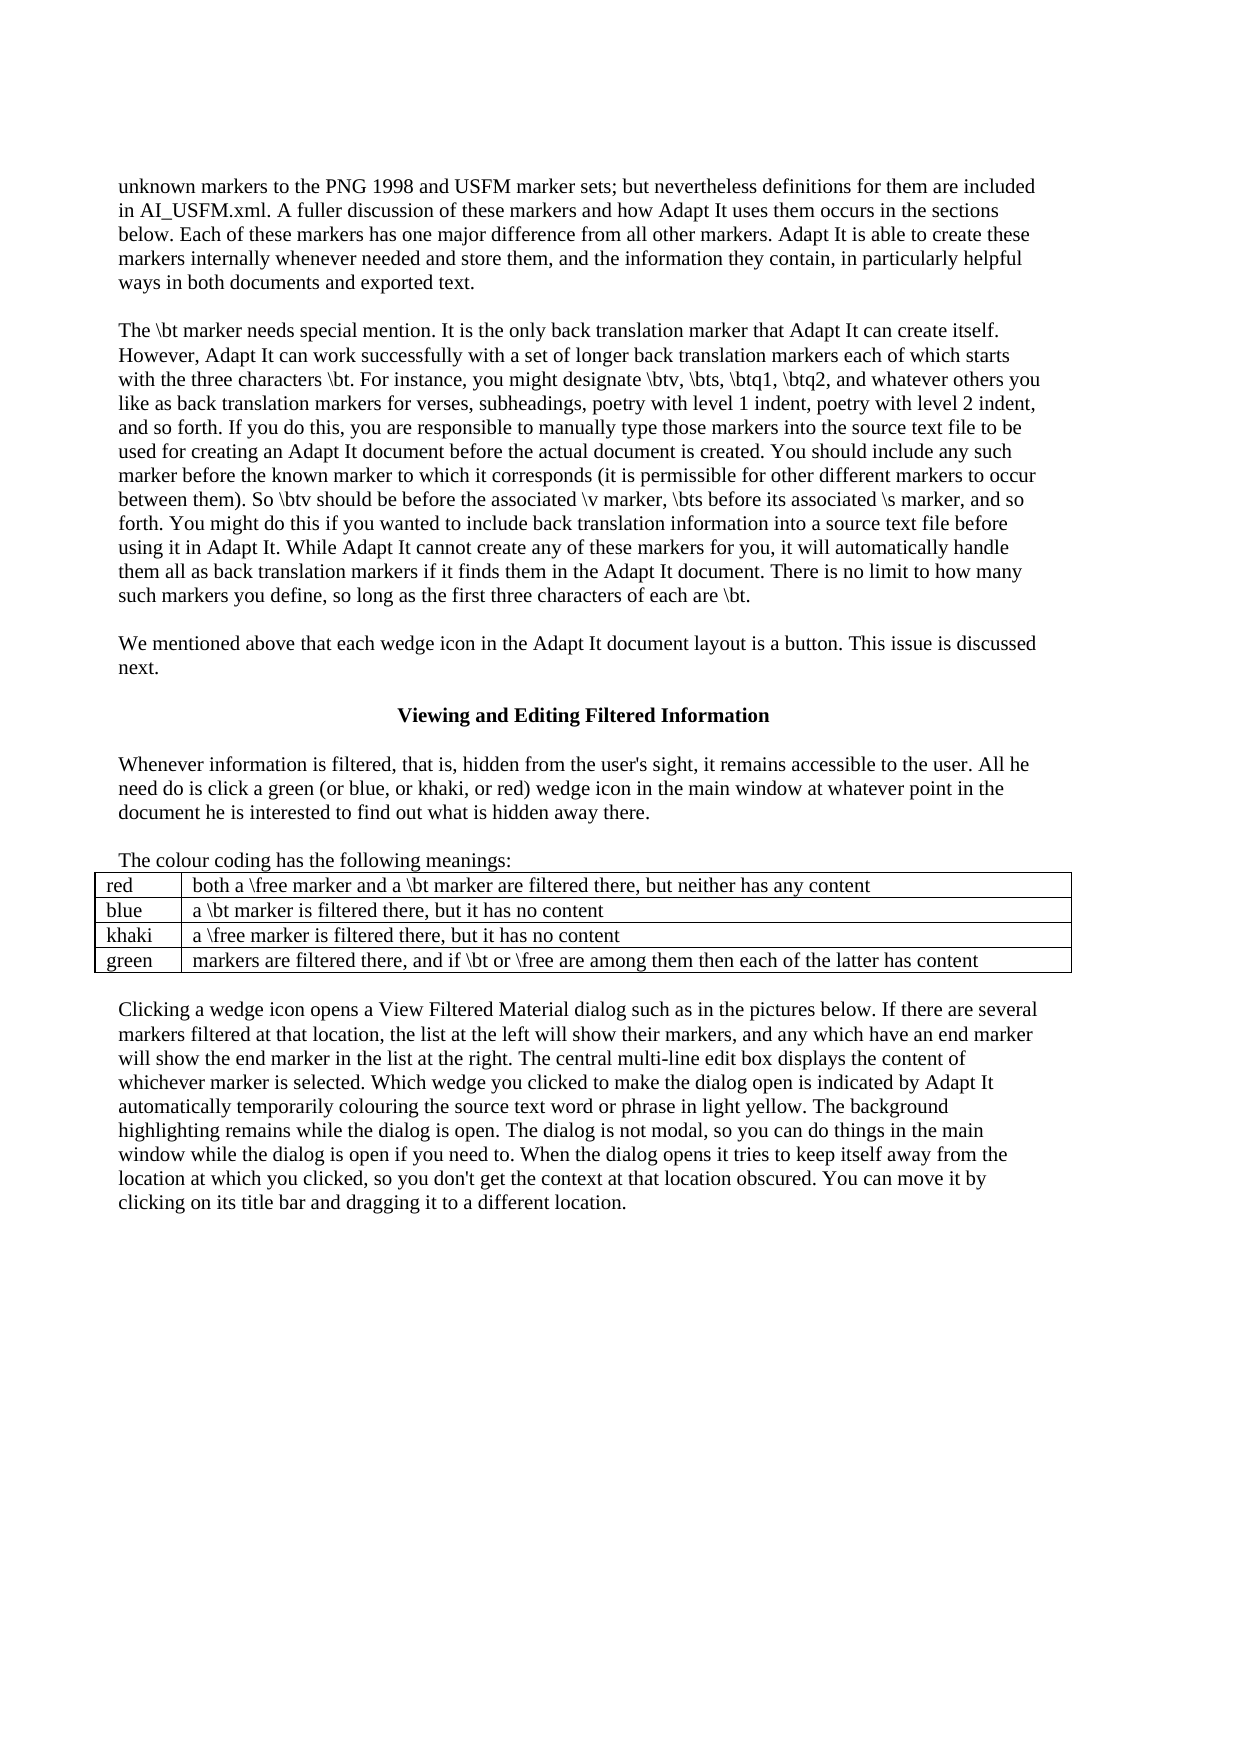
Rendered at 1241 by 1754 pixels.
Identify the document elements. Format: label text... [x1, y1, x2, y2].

text Clicking a wedge icon opens a View Filtered Material dialog such as in the pictures below. If there are several markers filtered at that location, the list at the left will show their markers, and any which have an end marker will show the end marker in the list at the right. The central multi-line edit box displays the content of whichever marker is selected. Which wedge you clicked to make the dialog open is indicated by Adapt It automatically temporarily colouring the source text word or phrase in light yellow. The background highlighting remains while the dialog is open. The dialog is not modal, so you can do things in the main window while the dialog is open if you need to. When the dialog opens it tries to keep itself away from the location at which you clicked, so you don't get the context at that location obscured. You can move it by clicking on its title bar and dragging it to a different location. [118, 997, 1048, 1214]
table_header red [96, 873, 181, 897]
text Viewing and Editing Filtered Information [118, 703, 1048, 727]
table_header both a \free marker and a \bt marker are filtered there, but neither has any content [182, 873, 1071, 897]
table_cell green [96, 948, 181, 972]
table_cell markers are filtered there, and if \bt or \free are among them then each of the latter has content [182, 948, 1071, 972]
text unknown markers to the PNG 1998 and USFM marker sets; but nevertheless definitions for them are included in AI_USFM.xml. A fuller discussion of these markers and how Adapt It uses them occurs in the sections below. Each of these markers has one major difference from all other markers. Adapt It is able to create these markers internally whenever needed and store them, and the information they contain, in particularly helpful ways in both documents and exported text. [118, 174, 1048, 294]
table_cell khaki [96, 923, 181, 947]
table_cell a \bt marker is filtered there, but it has no content [182, 898, 1071, 922]
text The colour coding has the following meanings: [118, 848, 1048, 872]
table_cell a \free marker is filtered there, but it has no content [182, 923, 1071, 947]
text The \bt marker needs special mention. It is the only back translation marker that Adapt It can create itself. However, Adapt It can work successfully with a set of longer back translation markers each of which starts with the three characters \bt. For instance, you might designate \btv, \bts, \btq1, \btq2, and whatever others you like as back translation markers for verses, subheadings, poetry with level 1 indent, poetry with level 2 indent, and so forth. If you do this, you are responsible to manually type those markers into the source text file to be used for creating an Adapt It document before the actual document is created. You should include any such marker before the known marker to which it corresponds (it is permissible for other different markers to occur between them). So \btv should be before the associated \v marker, \bts before its associated \s marker, and so forth. You might do this if you wanted to include back translation information into a source text file before using it in Adapt It. While Adapt It cannot create any of these markers for you, it will automatically handle them all as back translation markers if it finds them in the Adapt It document. There is no limit to how many such markers you define, so long as the first three characters of each are \bt. [118, 318, 1048, 607]
text We mentioned above that each wedge icon in the Adapt It document layout is a button. This issue is discussed next. [118, 631, 1048, 679]
table_cell blue [96, 898, 181, 922]
text Whenever information is filtered, that is, hidden from the user's sight, it remains accessible to the user. All he need do is click a green (or blue, or khaki, or red) wedge icon in the main window at whatever point in the document he is interested to find out what is hidden away there. [118, 752, 1048, 824]
